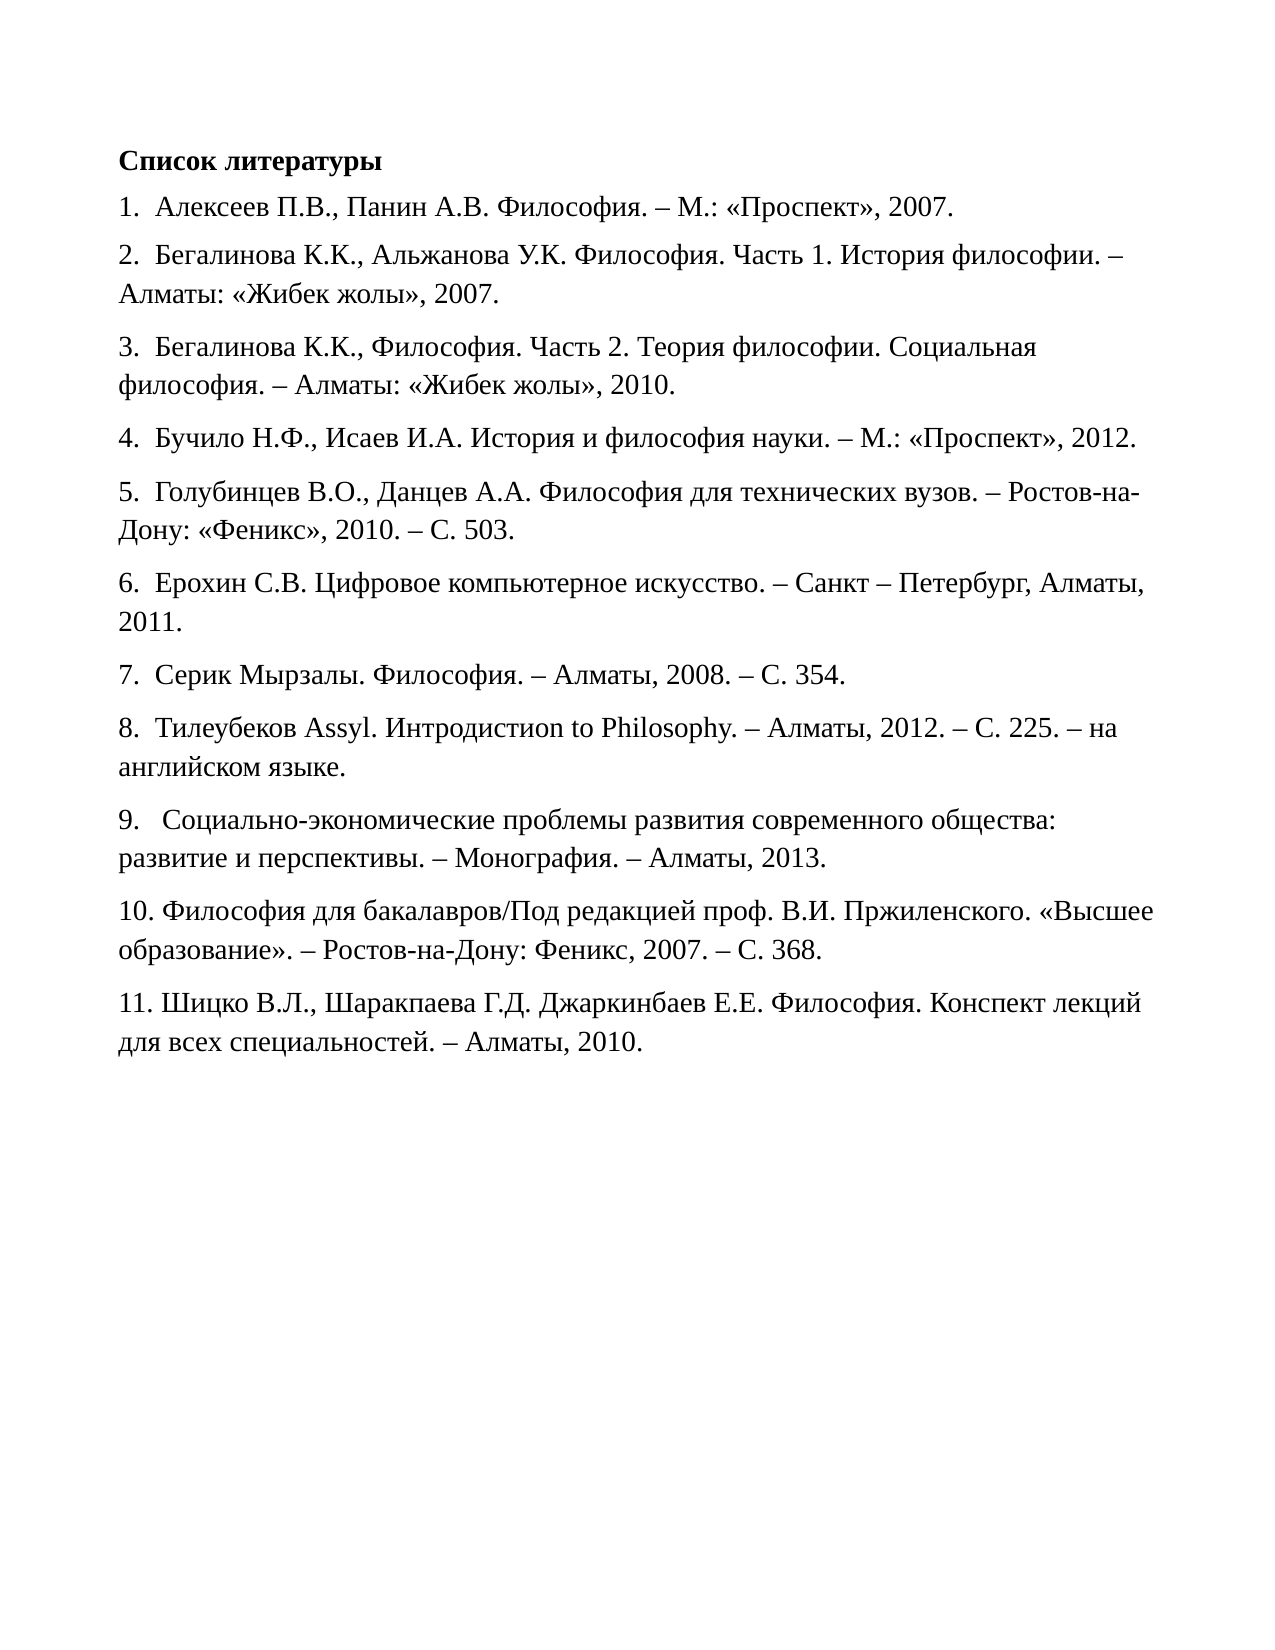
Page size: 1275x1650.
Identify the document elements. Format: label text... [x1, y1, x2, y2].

text 5. Голубинцев В.О., Данцев А.А. Философия для технических вузов. – Ростов-на-Дону: «Феникс», 2010. – С. 503. [118, 474, 1157, 546]
text 1. Алексеев П.В., Панин А.В. Философия. – М.: «Проспект», 2007. [118, 189, 1157, 223]
text 6. Ерохин С.В. Цифровое компьютерное искусство. – Санкт – Петербург, Алматы, 2011. [118, 565, 1157, 637]
subtitle Список литературы [118, 143, 1157, 177]
text 9. Социально-экономические проблемы развития современного общества: развитие и перспективы. – Монография. – Алматы, 2013. [118, 802, 1157, 874]
text 4. Бучило Н.Ф., Исаев И.А. История и философия науки. – М.: «Проспект», 2012. [118, 421, 1157, 454]
text 3. Бегалинова К.К., Философия. Часть 2. Теория философии. Социальная философия. – Алматы: «Жибек жолы», 2010. [118, 329, 1157, 401]
text 7. Серик Мырзалы. Философия. – Алматы, 2008. – С. 354. [118, 657, 1157, 691]
text 8. Тилеубеков Assyl. Интродистиоn to Philosophy. – Алматы, 2012. – С. 225. – на английском языке. [118, 710, 1157, 782]
text 10. Философия для бакалавров/Под редакцией проф. В.И. Пржиленского. «Высшее образование». – Ростов-на-Дону: Феникс, 2007. – С. 368. [118, 893, 1157, 966]
text 11. Шицко В.Л., Шаракпаева Г.Д. Джаркинбаев Е.Е. Философия. Конспект лекций для всех специальностей. – Алматы, 2010. [118, 985, 1157, 1057]
text 2. Бегалинова К.К., Альжанова У.К. Философия. Часть 1. История философии. – Алматы: «Жибек жолы», 2007. [118, 237, 1157, 309]
